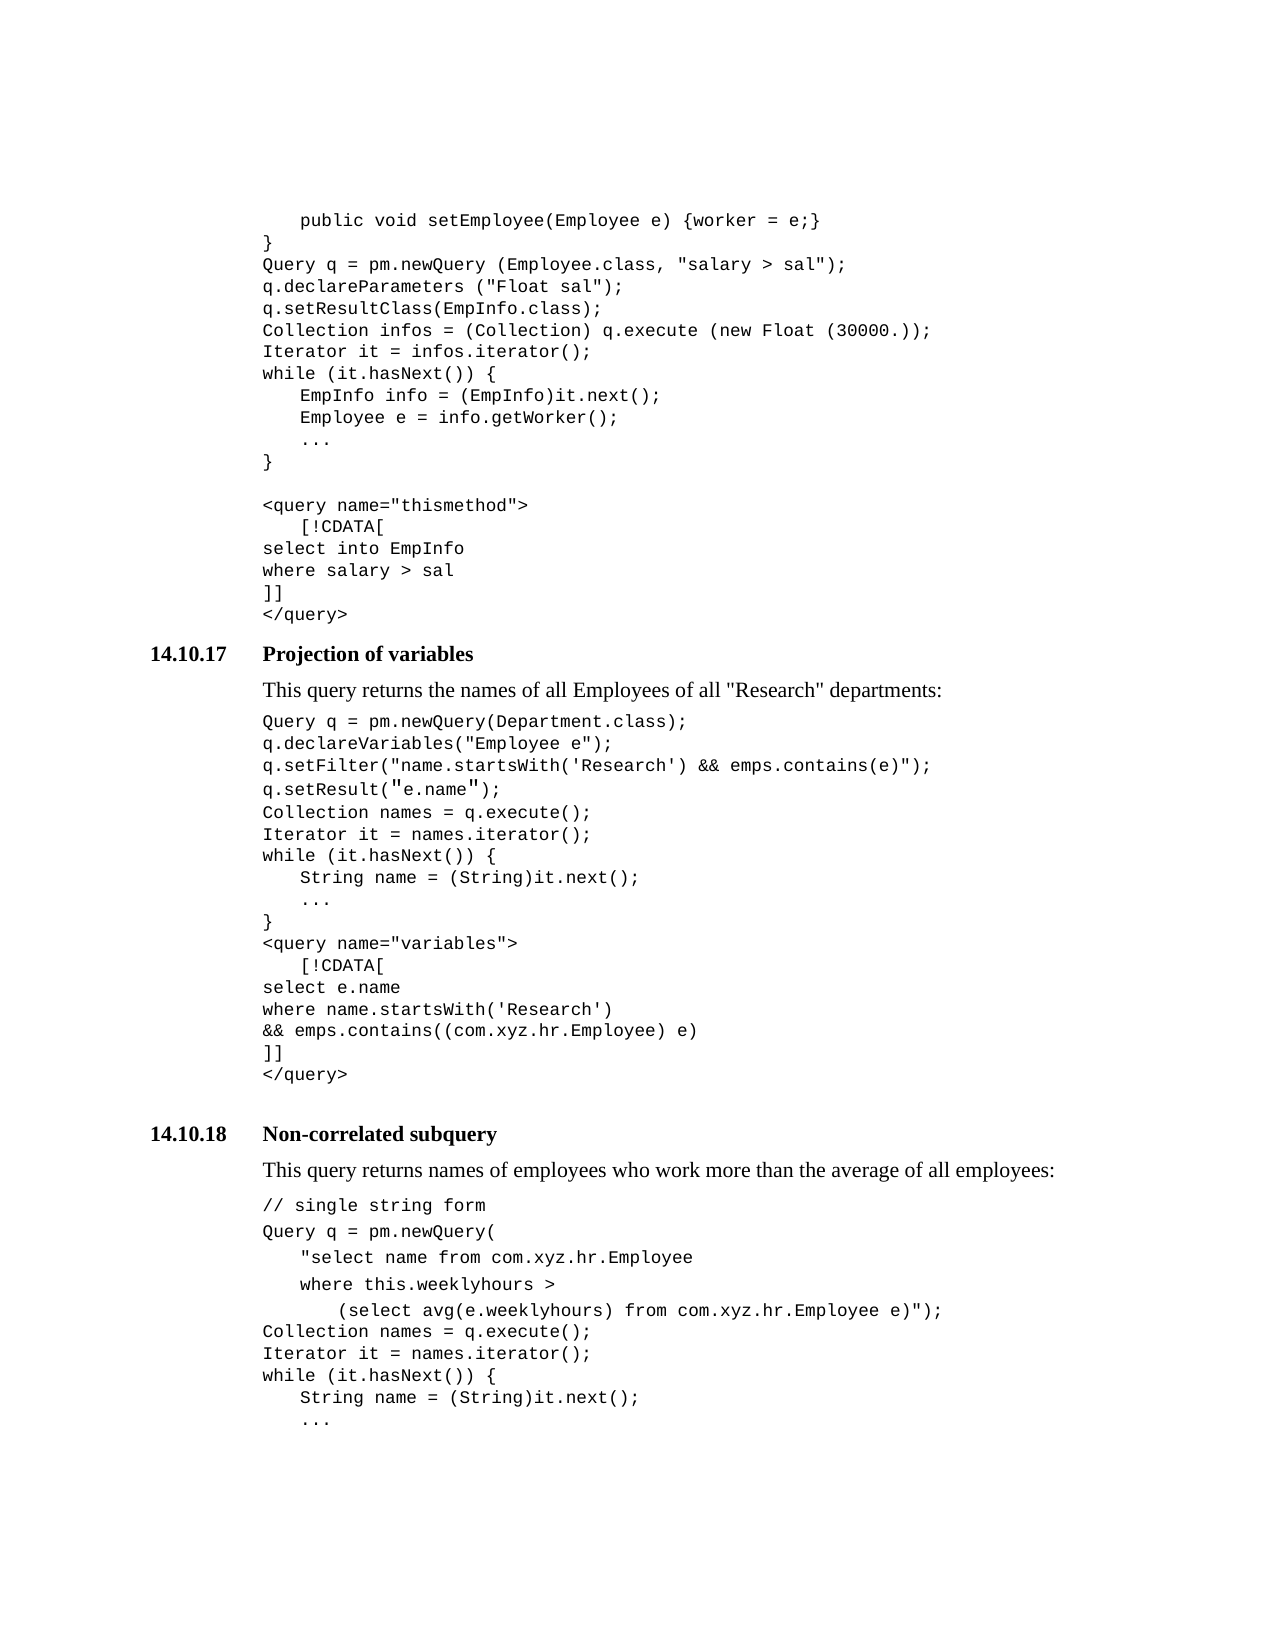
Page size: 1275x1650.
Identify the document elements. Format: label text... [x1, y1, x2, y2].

text } [262, 911, 1125, 933]
text Query q = pm.newQuery( [262, 1217, 1125, 1243]
text while (it.hasNext()) { [262, 1365, 1125, 1387]
text String name = (String)it.next(); [262, 867, 1125, 889]
text ... [262, 1409, 1125, 1431]
text (select avg(e.weeklyhours) from com.xyz.hr.Employee e)"); [262, 1295, 1125, 1321]
text while (it.hasNext()) { [262, 845, 1125, 867]
text This query returns names of employees who work more than the average of all employees: [262, 1157, 1125, 1183]
text Iterator it = infos.iterator(); [262, 341, 1125, 363]
text Query q = pm.newQuery(Department.class); [262, 711, 1125, 733]
text <query name="variables"> [262, 933, 1125, 954]
text } [262, 451, 1125, 472]
text </query> [262, 1064, 1125, 1086]
text [!CDATA[ [262, 516, 1125, 538]
text Collection names = q.execute(); [262, 801, 1125, 823]
text && emps.contains((com.xyz.hr.Employee) e) [262, 1020, 1125, 1042]
text <query name="thismethod"> [262, 494, 1125, 516]
text ... [262, 429, 1125, 451]
text String name = (String)it.next(); [262, 1387, 1125, 1409]
text ... [262, 889, 1125, 911]
text q.setResult("e.name"); [262, 777, 1125, 801]
text q.declareVariables("Employee e"); [262, 733, 1125, 755]
text q.setResultClass(EmpInfo.class); [262, 297, 1125, 319]
text Iterator it = names.iterator(); [262, 823, 1125, 845]
text Collection infos = (Collection) q.execute (new Float (30000.)); [262, 319, 1125, 341]
text Collection names = q.execute(); [262, 1321, 1125, 1343]
subtitle Projection of variables [150, 640, 1125, 666]
text Iterator it = names.iterator(); [262, 1343, 1125, 1365]
text EmpInfo info = (EmpInfo)it.next(); [262, 385, 1125, 407]
text ]] [262, 582, 1125, 604]
text where this.weeklyhours > [262, 1269, 1125, 1295]
subtitle Non-correlated subquery [150, 1120, 1125, 1146]
text Query q = pm.newQuery (Employee.class, "salary > sal"); [262, 254, 1125, 276]
text // single string form [262, 1191, 1125, 1217]
text [!CDATA[ [262, 954, 1125, 976]
text select into EmpInfo [262, 538, 1125, 560]
text while (it.hasNext()) { [262, 363, 1125, 385]
text select e.name [262, 976, 1125, 998]
text q.setFilter("name.startsWith('Research') && emps.contains(e)"); [262, 755, 1125, 777]
text ]] [262, 1042, 1125, 1064]
text where salary > sal [262, 560, 1125, 582]
text public void setEmployee(Employee e) {worker = e;} [262, 210, 1125, 232]
text </query> [262, 604, 1125, 626]
text } [262, 232, 1125, 254]
text Employee e = info.getWorker(); [262, 407, 1125, 429]
text "select name from com.xyz.hr.Employee [262, 1243, 1125, 1269]
text q.declareParameters ("Float sal"); [262, 276, 1125, 297]
text where name.startsWith('Research') [262, 998, 1125, 1020]
text This query returns the names of all Employees of all "Research" departments: [262, 677, 1125, 703]
